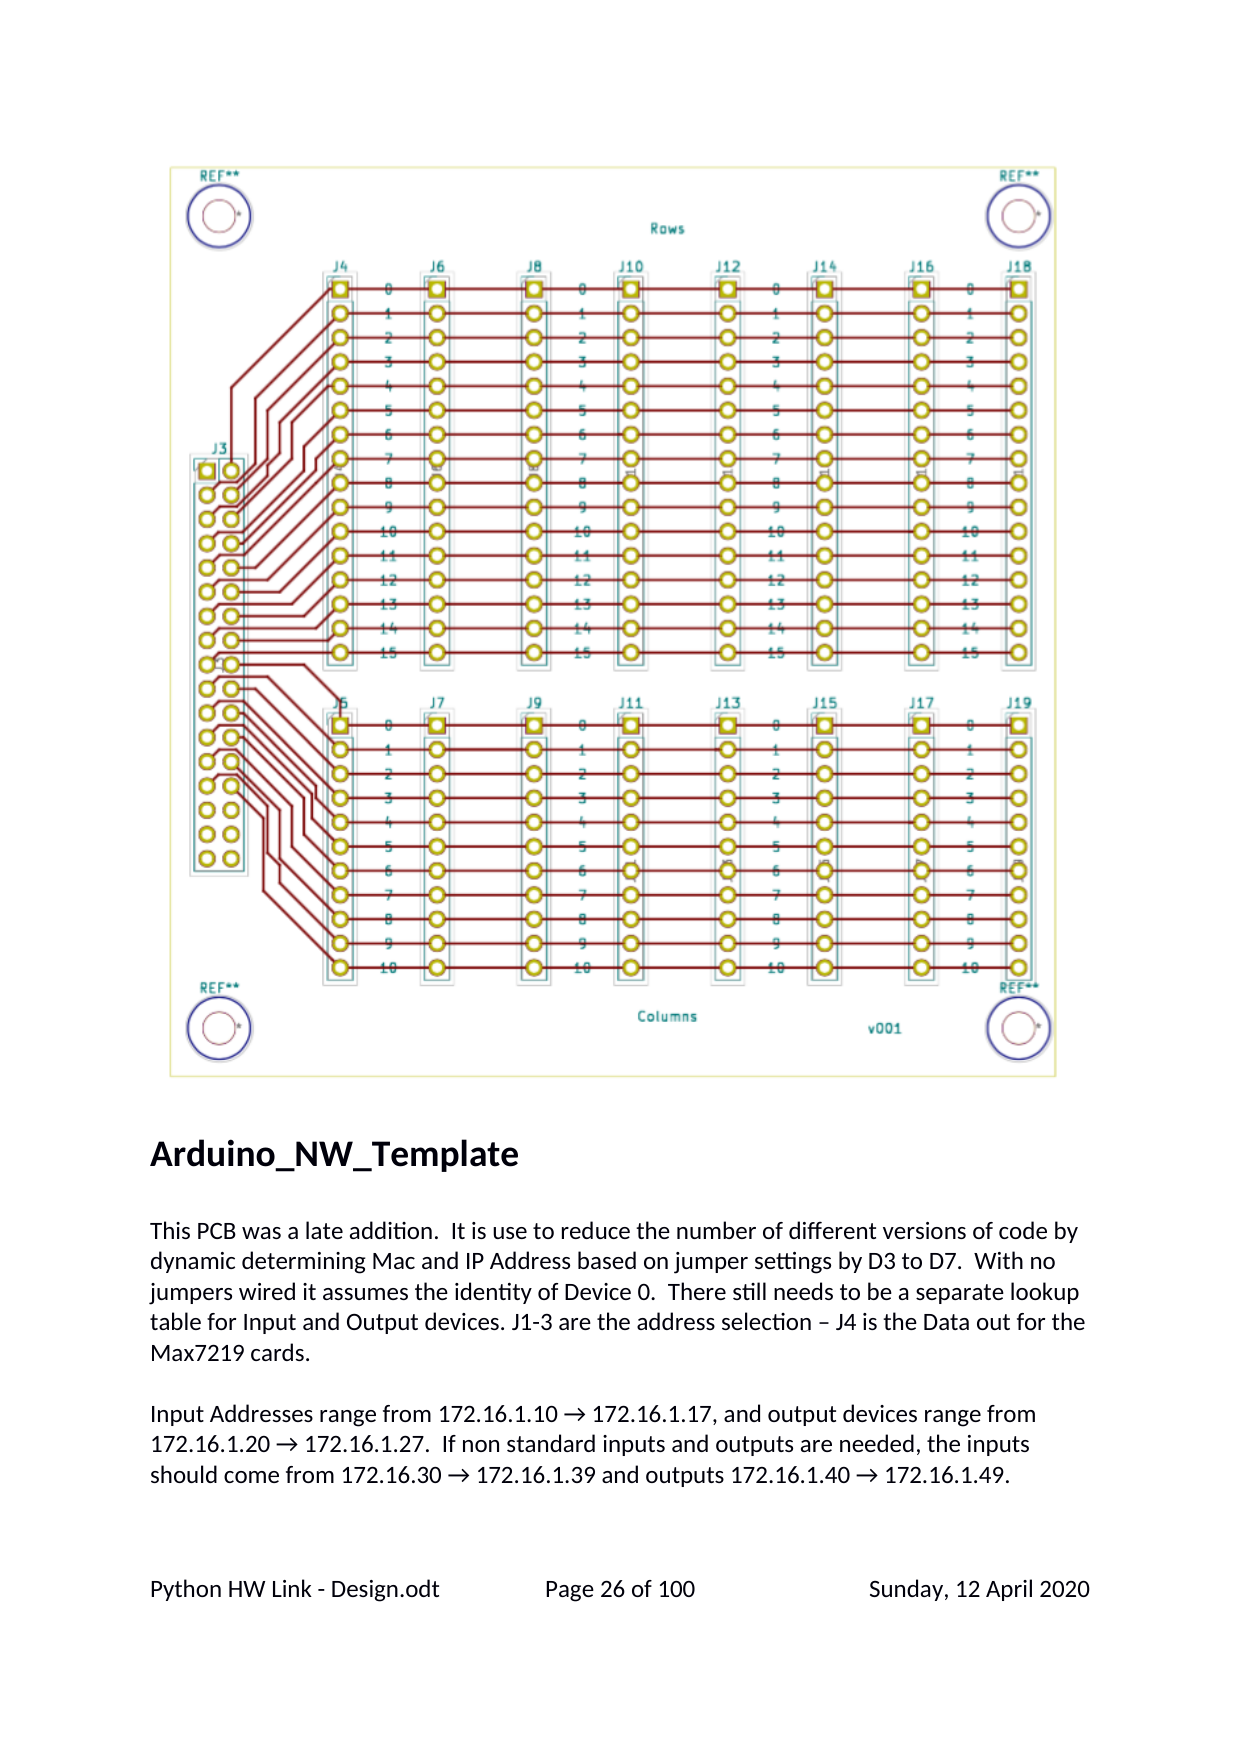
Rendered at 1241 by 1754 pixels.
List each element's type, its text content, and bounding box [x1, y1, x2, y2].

text Input Addresses range from 172.16.1.10 → 172.16.1.17, and output devices range from 172.16.1.20 → 172.16.1.27. If non standard inputs and outputs are needed, the inputs should come from 172.16.30 → 172.16.1.39 and outputs 172.16.1.40 → 172.16.1.49. [150, 1398, 1090, 1490]
subtitle Arduino_NW_Template [150, 1130, 1090, 1176]
picture [150, 150, 1091, 1093]
text This PCB was a late addition. It is use to reduce the number of different versions of code by dynamic determining Mac and IP Address based on jumper settings by D3 to D7. With no jumpers wired it assumes the identity of Device 0. There still needs to be a separate lookup table for Input and Output devices. J1-3 are the address selection – J4 is the Data out for the Max7219 cards. [150, 1215, 1090, 1368]
